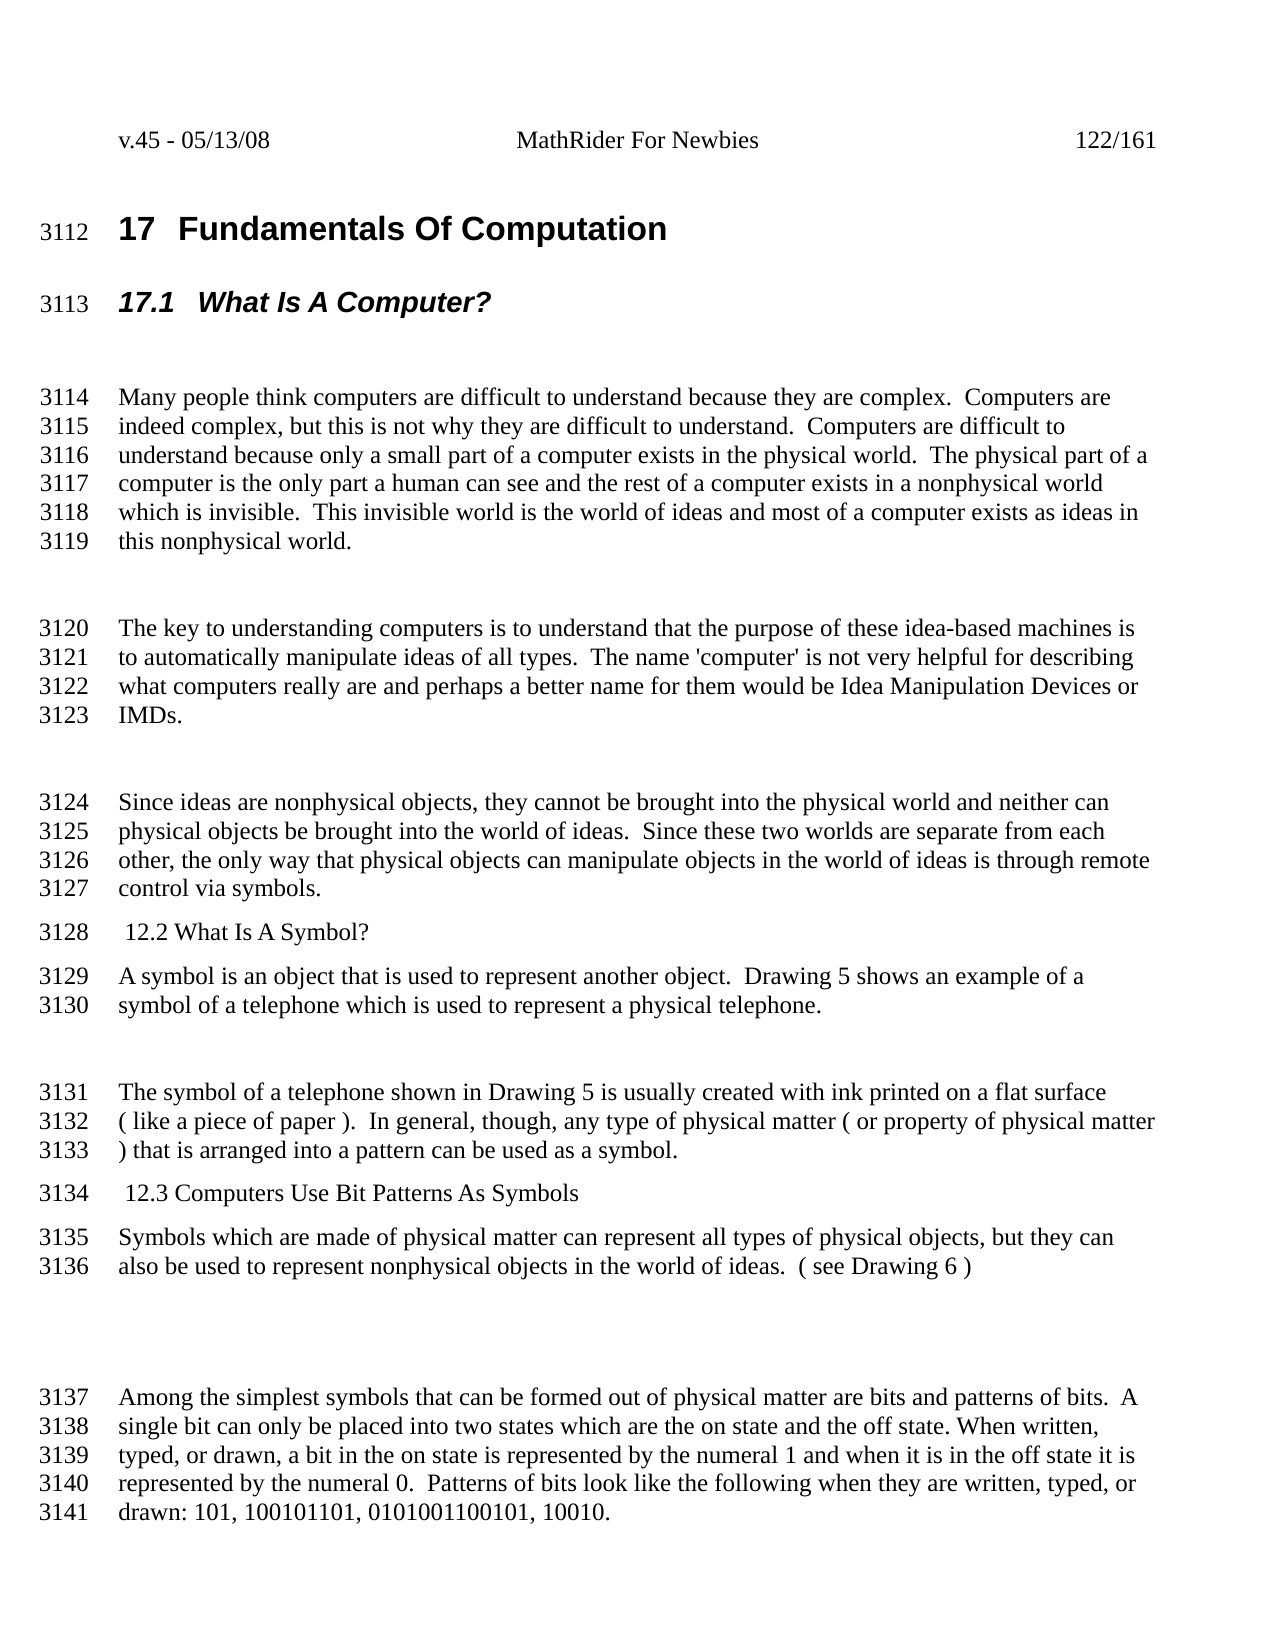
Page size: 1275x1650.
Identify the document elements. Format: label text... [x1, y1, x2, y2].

text Among the simplest symbols that can be formed out of physical matter are bits and patterns of bits. A single bit can only be placed into two states which are the on state and the off state. When written, typed, or drawn, a bit in the on state is represented by the numeral 1 and when it is in the off state it is represented by the numeral 0. Patterns of bits look like the following when they are written, typed, or drawn: 101, 100101101, 0101001100101, 10010. [118, 1382, 1157, 1526]
text A symbol is an object that is used to represent another object. Drawing 5 shows an example of a symbol of a telephone which is used to represent a physical telephone. [118, 961, 1157, 1018]
text Symbols which are made of physical matter can represent all types of physical objects, but they can also be used to represent nonphysical objects in the world of ideas. ( see Drawing 6 ) [118, 1222, 1157, 1280]
text The symbol of a telephone shown in Drawing 5 is usually created with ink printed on a flat surface ( like a piece of paper ). In general, though, any type of physical matter ( or property of physical matter ) that is arranged into a pattern can be used as a symbol. [118, 1077, 1157, 1163]
text Many people think computers are difficult to understand because they are complex. Computers are indeed complex, but this is not why they are difficult to understand. Computers are difficult to understand because only a small part of a computer exists in the physical world. The physical part of a computer is the only part a human can see and the rest of a computer exists in a nonphysical world which is invisible. This invisible world is the world of ideas and most of a computer exists as ideas in this nonphysical world. [118, 382, 1157, 555]
subtitle What Is A Computer? [118, 285, 1157, 318]
text The key to understanding computers is to understand that the purpose of these idea-based machines is to automatically manipulate ideas of all types. The name 'computer' is not very helpful for describing what computers really are and perhaps a better name for them would be Idea Manipulation Devices or IMDs. [118, 613, 1157, 728]
text 12.3 Computers Use Bit Patterns As Symbols [118, 1178, 1157, 1207]
text Since ideas are nonphysical objects, they cannot be brought into the physical world and neither can physical objects be brought into the world of ideas. Since these two worlds are separate from each other, the only way that physical objects can manipulate objects in the world of ideas is through remote control via symbols. [118, 787, 1157, 902]
text 12.2 What Is A Symbol? [118, 917, 1157, 946]
subtitle Fundamentals Of Computation [118, 209, 1157, 247]
